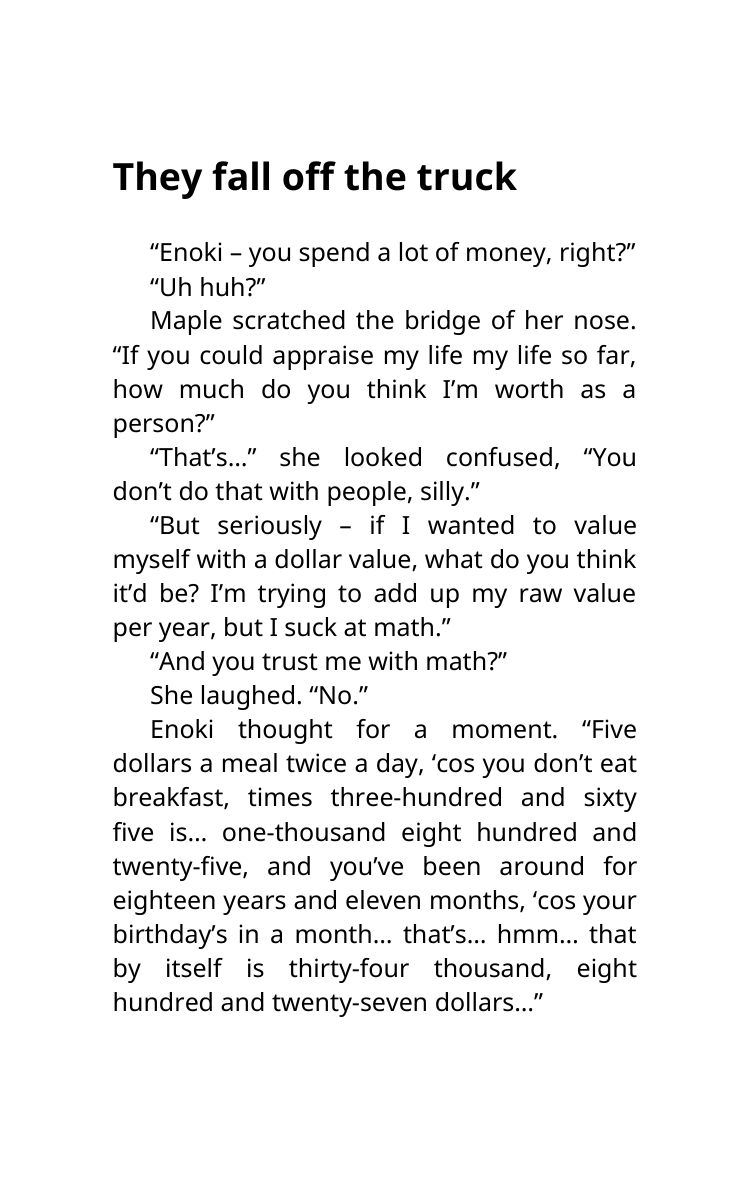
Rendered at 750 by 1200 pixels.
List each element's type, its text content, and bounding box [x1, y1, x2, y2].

text “Uh huh?” [112, 269, 637, 303]
text “And you trust me with math?” [112, 644, 637, 678]
text Maple scratched the bridge of her nose. “If you could appraise my life my life so far, how much do you think I’m worth as a person?” [112, 303, 637, 439]
text “But seriously – if I wanted to value myself with a dollar value, what do you think it’d be? I’m trying to add up my raw value per year, but I suck at math.” [112, 508, 637, 644]
text “Enoki – you spend a lot of money, right?” [112, 235, 637, 269]
subtitle They fall off the truck [112, 150, 637, 201]
text She laughed. “No.” [112, 678, 637, 712]
text Enoki thought for a moment. “Five dollars a meal twice a day, ‘cos you don’t eat breakfast, times three-hundred and sixty five is… one-thousand eight hundred and twenty-five, and you’ve been around for eighteen years and eleven months, ‘cos your birthday’s in a month… that’s… hmm… that by itself is thirty-four thousand, eight hundred and twenty-seven dollars…” [112, 712, 637, 1018]
text “That’s…” she looked confused, “You don’t do that with people, silly.” [112, 439, 637, 508]
